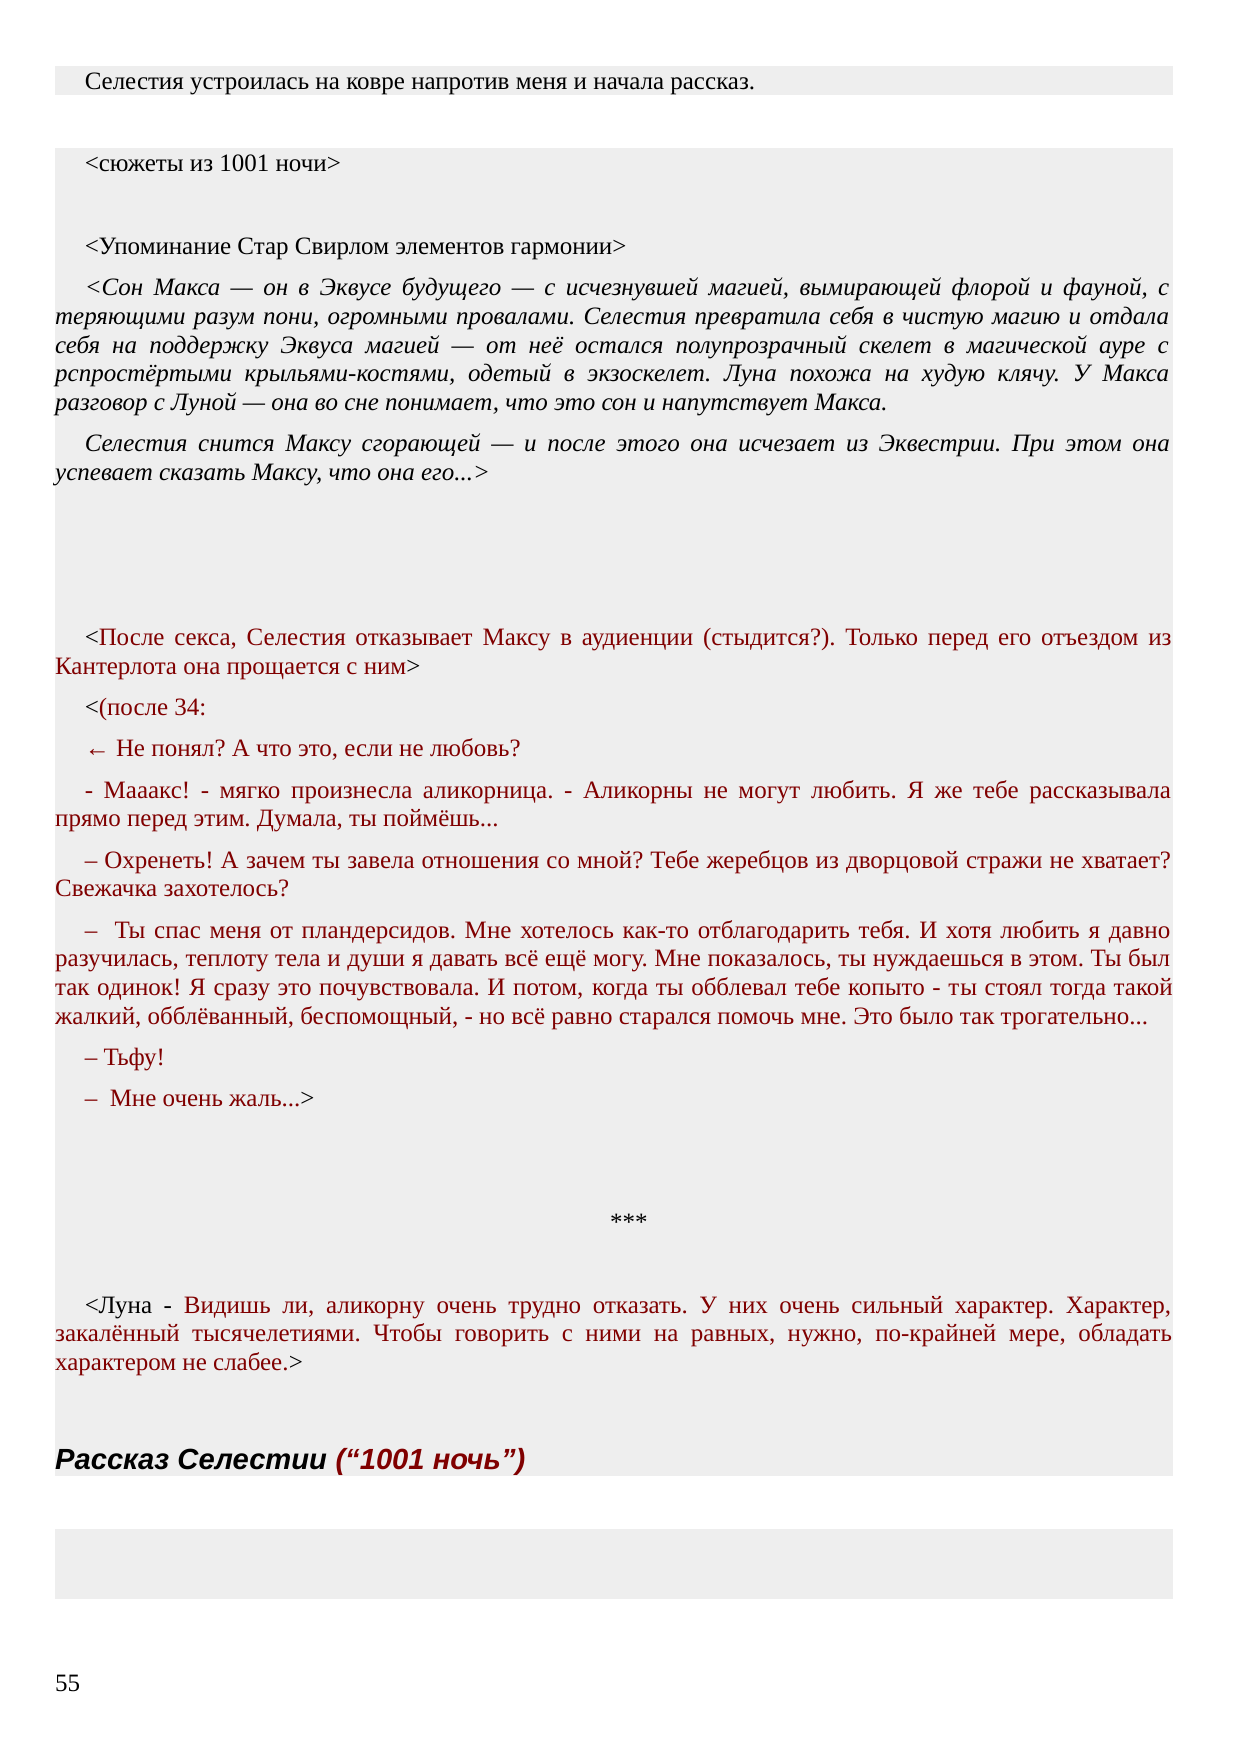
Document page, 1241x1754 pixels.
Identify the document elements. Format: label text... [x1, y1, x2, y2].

text - Мааакс! - мягко произнесла аликорница. - Аликорны не могут любить. Я же тебе рассказывала прямо перед этим. Думала, ты поймёшь... [55, 775, 1173, 832]
text <(после 34: [55, 692, 1173, 721]
text – Мне очень жаль...> [55, 1083, 1173, 1112]
text – Охренеть! А зачем ты завела отношения со мной? Тебе жеребцов из дворцовой стражи не хватает? Свежачка захотелось? [55, 845, 1173, 902]
text ← Не понял? А что это, если не любовь? [55, 733, 1173, 762]
text <После секса, Селестия отказывает Максу в аудиенции (стыдится?). Только перед его отъездом из Кантерлота она прощается с ним> [55, 622, 1173, 680]
text <Луна - Видишь ли, аликорну очень трудно отказать. У них очень сильный характер. Характер, закалённый тысячелетиями. Чтобы говорить с ними на равных, нужно, по-крайней мере, обладать характером не слабее.> [55, 1290, 1173, 1376]
text <Сон Макса — он в Эквусе будущего — с исчезнувшей магией, вымирающей флорой и фауной, с теряющими разум пони, огромными провалами. Селестия превратила себя в чистую магию и отдала себя на поддержку Эквуса магией — от неё остался полупрозрачный скелет в магической ауре с рспростёртыми крыльями-костями, одетый в экзоскелет. Луна похожа на худую клячу. У Макса разговор с Луной — она во сне понимает, что это сон и напутствует Макса. [55, 272, 1173, 416]
text – Тьфу! [55, 1042, 1173, 1071]
text Селестия устроилась на ковре напротив меня и начала рассказ. [55, 66, 1173, 95]
text <Упоминание Стар Свирлом элементов гармонии> [55, 231, 1173, 260]
text *** [55, 1207, 1173, 1236]
text <сюжеты из 1001 ночи> [55, 148, 1173, 177]
text – Ты спас меня от пландерсидов. Мне хотелось как-то отблагодарить тебя. И хотя любить я давно разучилась, теплоту тела и души я давать всё ещё могу. Мне показалось, ты нуждаешься в этом. Ты был так одинок! Я сразу это почувствовала. И потом, когда ты обблевал тебе копыто - ты стоял тогда такой жалкий, обблёванный, беспомощный, - но всё равно старался помочь мне. Это было так трогательно... [55, 915, 1173, 1030]
subtitle Рассказ Селестии (“1001 ночь”) [55, 1442, 1173, 1476]
text Селестия снится Максу сгорающей — и после этого она исчезает из Эквестрии. При этом она успевает сказать Максу, что она его...> [55, 428, 1173, 486]
